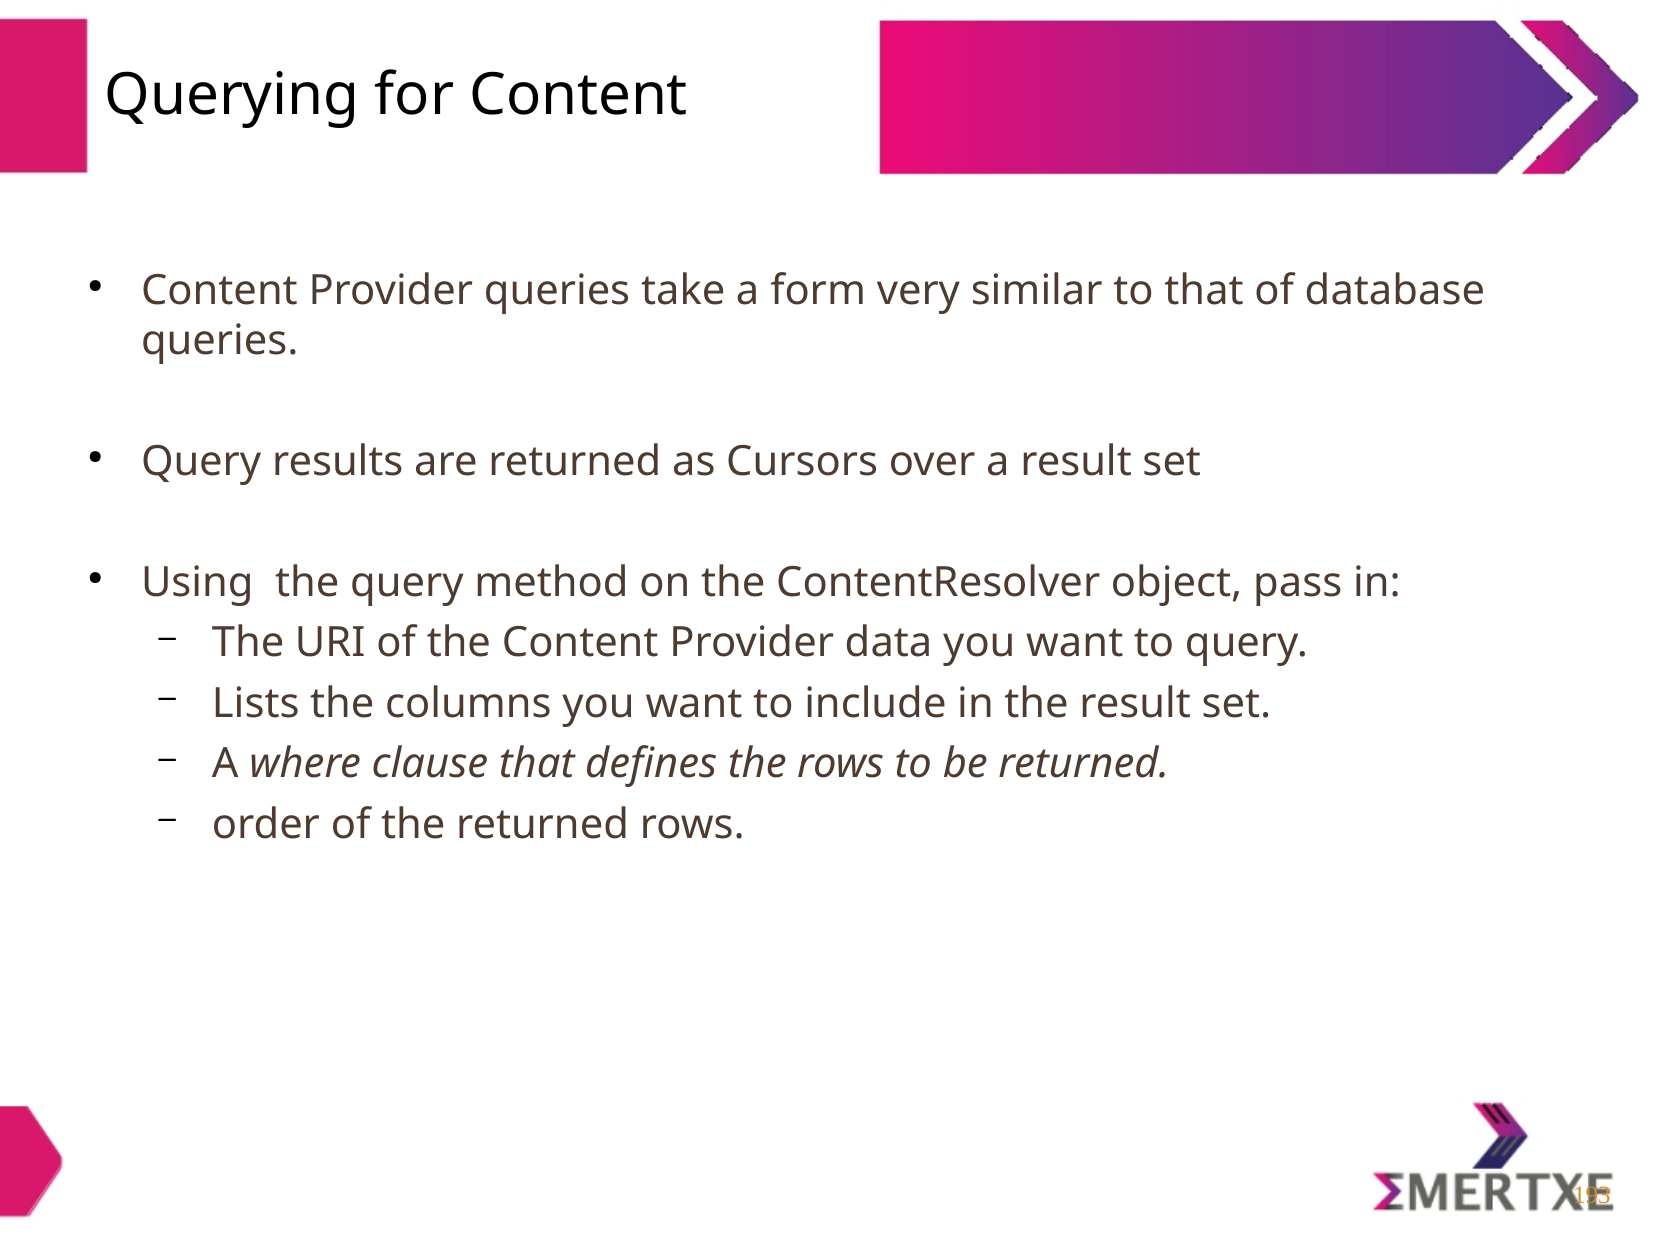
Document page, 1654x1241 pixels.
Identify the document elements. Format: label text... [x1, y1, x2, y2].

picture [0, 0, 1654, 1241]
text_box [1488, 1170, 1626, 1216]
list Content Provider queries take a form very similar to that of database queries. Query results are returned as Cursors over a result set Using the query method on the ContentResolver object, pass in: The URI of the Content Provider data you want to query. Lists the columns you want to include in the result set. A where clause that defines the rows to be returned. order of the returned rows. [55, 255, 1626, 1024]
text_box Querying for Content [90, 45, 871, 128]
